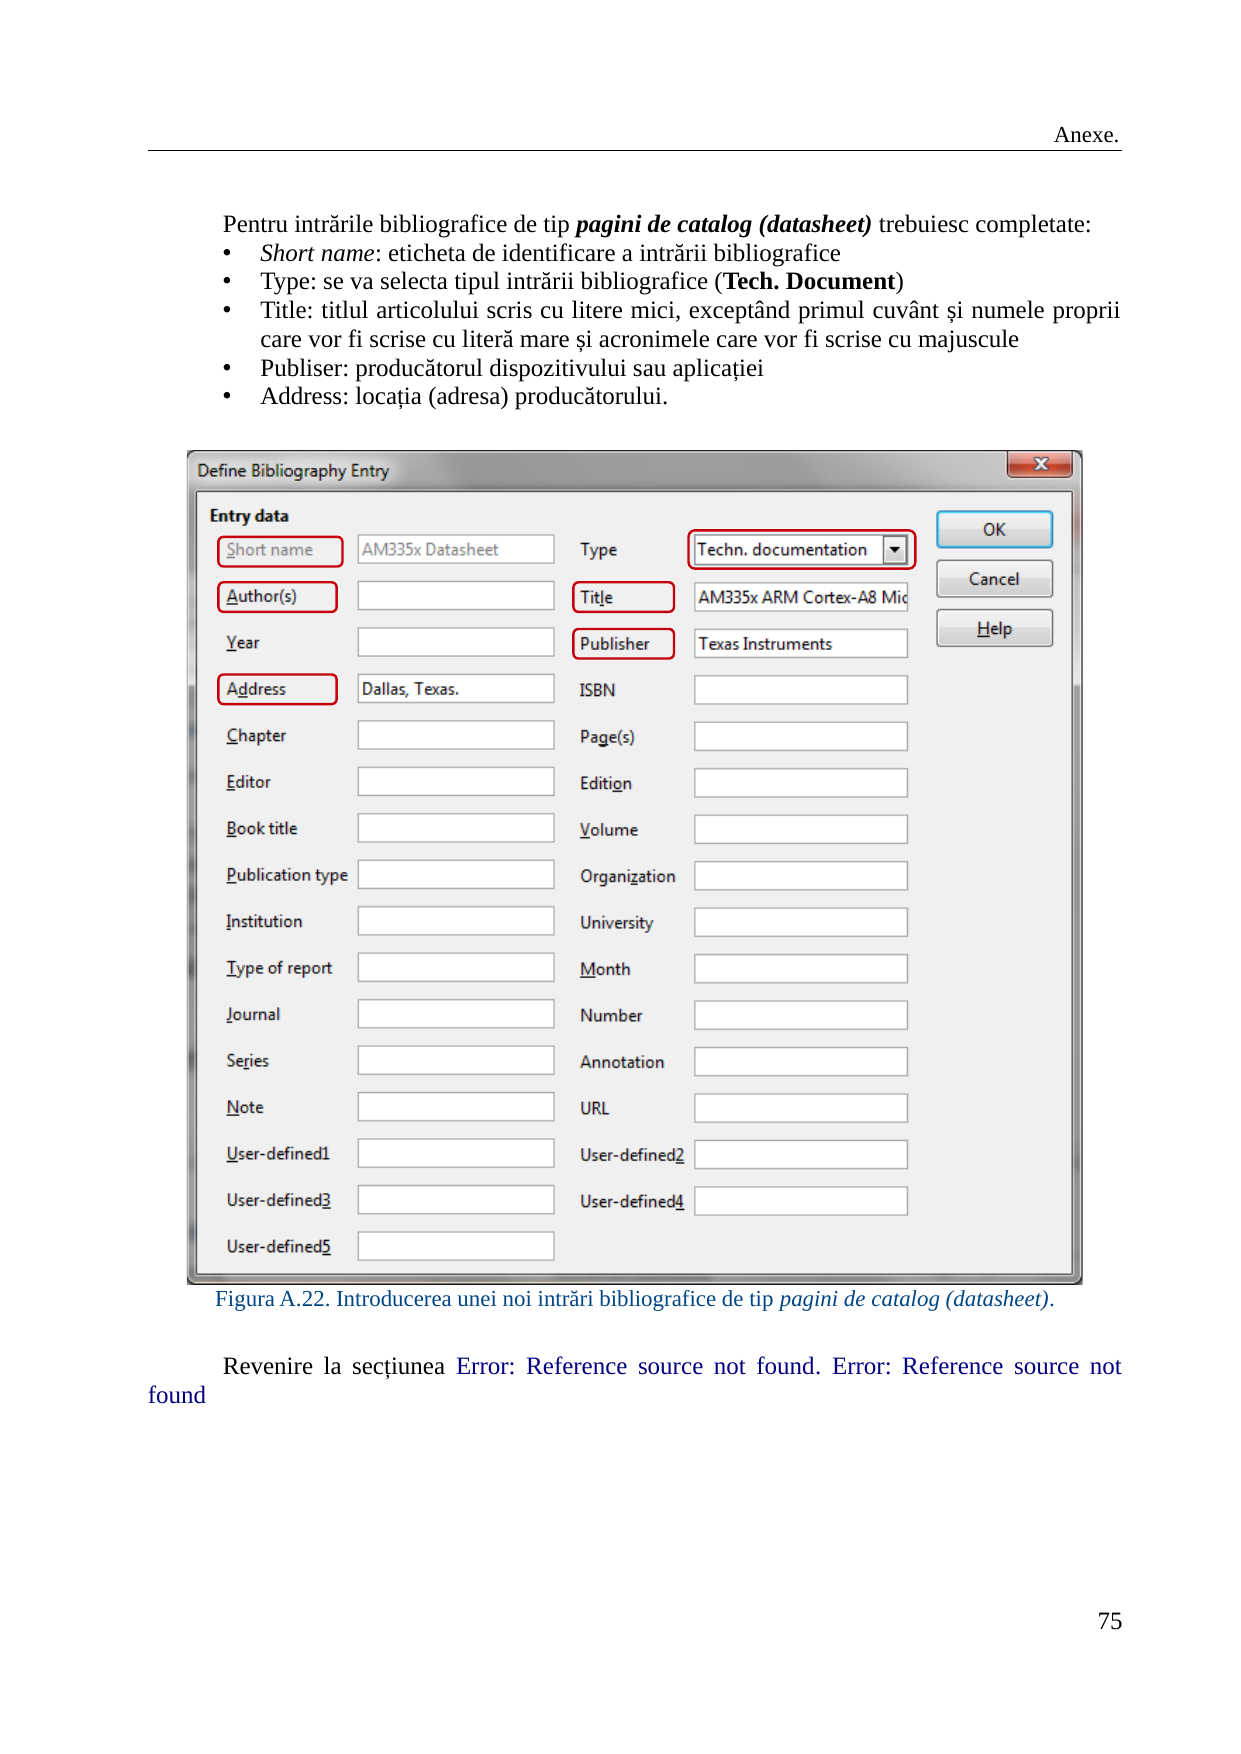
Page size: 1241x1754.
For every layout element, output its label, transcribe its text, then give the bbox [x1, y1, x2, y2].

list Title: titlul articolului scris cu litere mici, exceptând primul cuvânt și numele proprii care vor fi scrise cu literă mare și acronimele care vor fi scrise cu majuscule [223, 295, 1122, 353]
picture [186, 450, 1083, 1285]
text Figura A.22. Introducerea unei noi intrări bibliografice de tip pagini de catalog (datasheet). [148, 451, 1122, 1311]
list Short name: eticheta de identificare a intrării bibliografice [223, 238, 1122, 266]
list Type: se va selecta tipul intrării bibliografice (Tech. Document) [223, 266, 1122, 295]
list Publiser: producătorul dispozitivului sau aplicației [223, 353, 1122, 381]
text Revenire la secțiunea Error: Reference source not found. Error: Reference source not found [148, 1351, 1122, 1409]
text Pentru intrările bibliografice de tip pagini de catalog (datasheet) trebuiesc completate: [148, 209, 1122, 238]
list Address: locația (adresa) producătorului. [223, 381, 1122, 410]
